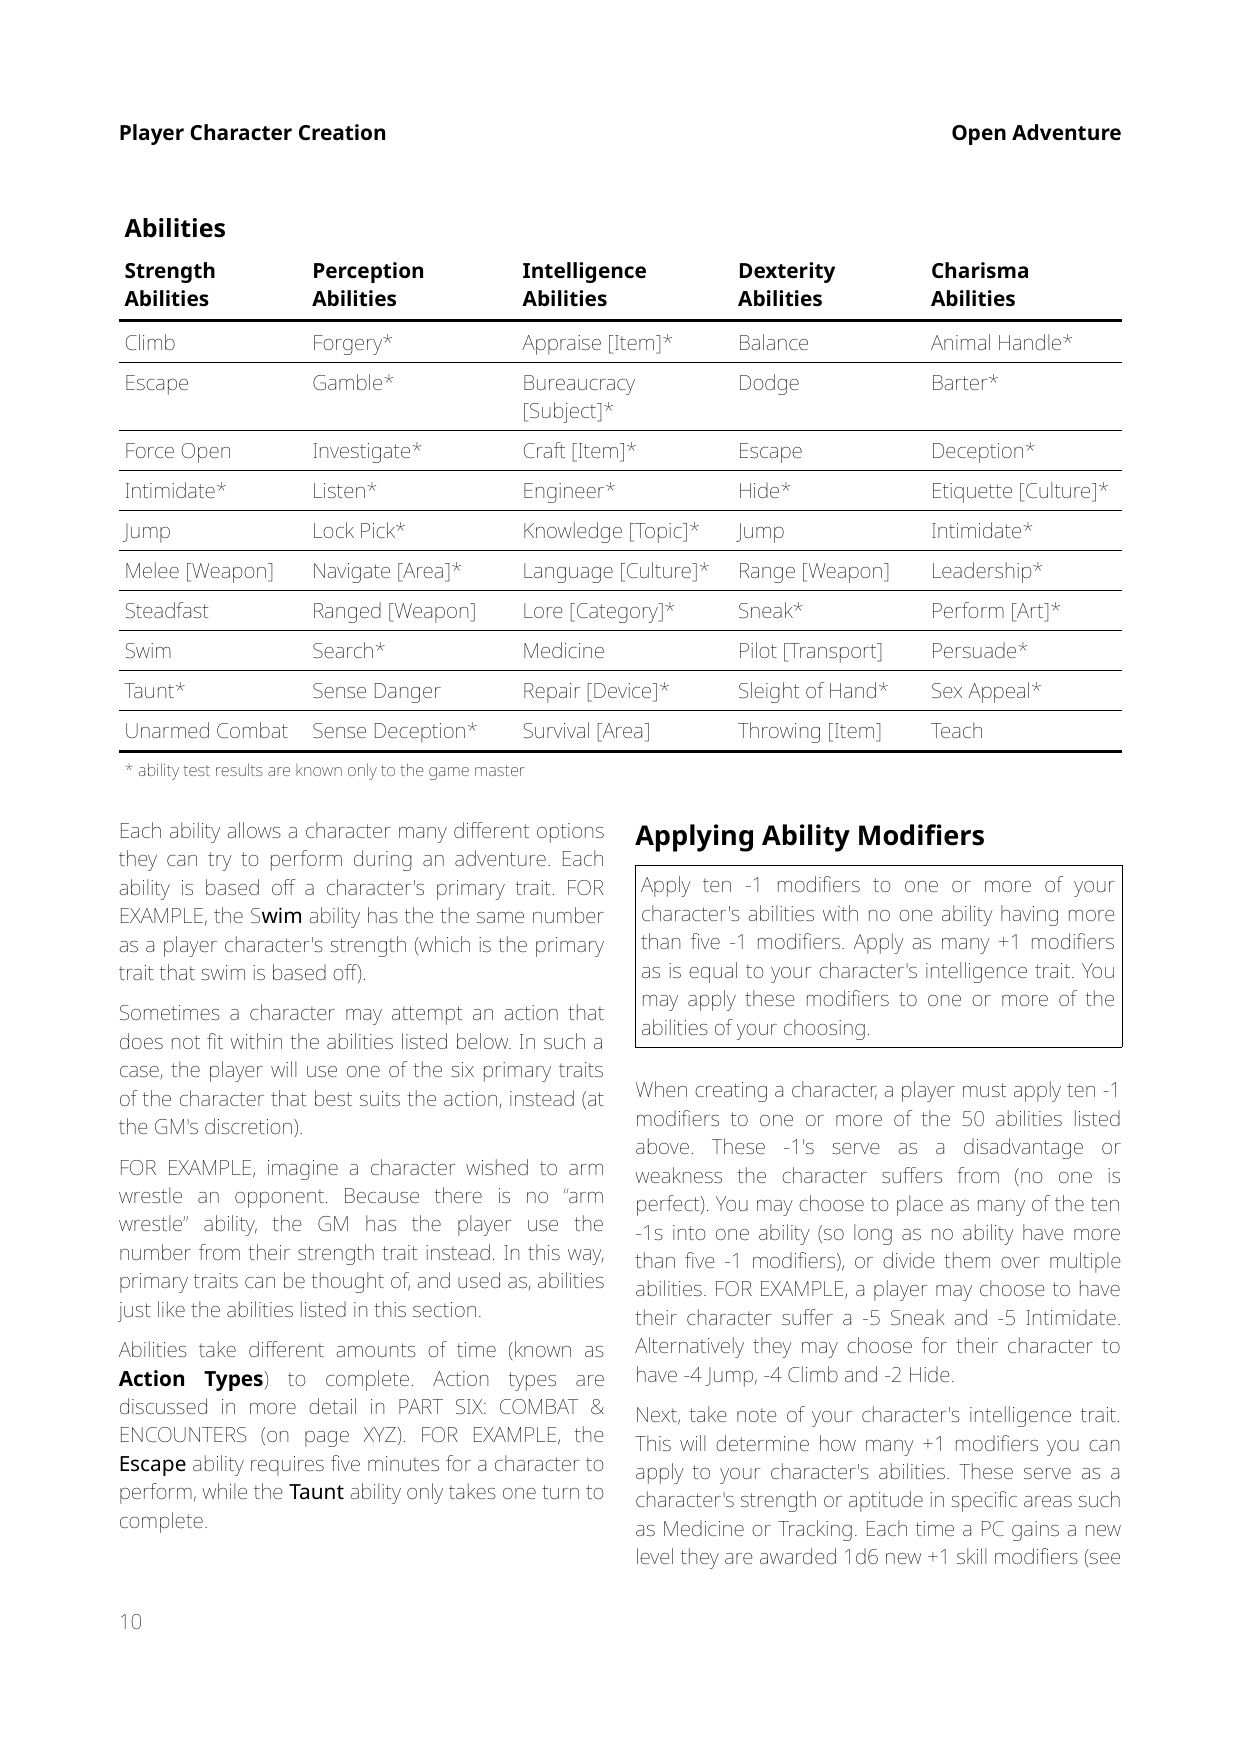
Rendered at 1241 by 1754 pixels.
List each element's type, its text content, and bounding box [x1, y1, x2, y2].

table_cell Barter* [925, 363, 1122, 430]
table_cell Strength Abilities [119, 250, 306, 319]
table_cell Sneak* [732, 591, 925, 630]
text When creating a character, a player must apply ten -1 modifiers to one or more of the 50 abilities listed above. These -1's serve as a disadvantage or weakness the character suffers from (no one is perfect). You may choose to place as many of the ten -1s into one ability (so long as no ability have more than five -1 modifiers), or divide them over multiple abilities. FOR EXAMPLE, a player may choose to have their character suffer a -5 Sneak and -5 Intimidate. Alternatively they may choose for their character to have -4 Jump, -4 Climb and -2 Hide. [635, 1048, 1122, 1388]
table_cell Survival [Area] [517, 711, 732, 750]
text Each ability allows a character many different options they can try to perform during an adventure. Each ability is based off a character's primary trait. FOR EXAMPLE, the Swim ability has the the same number as a player character's strength (which is the primary trait that swim is based off). [118, 816, 605, 987]
table_cell Investigate* [306, 431, 517, 470]
table_cell Gamble* [306, 363, 517, 430]
text Abilities take different amounts of time (known as Action Types) to complete. Action types are discussed in more detail in PART SIX: COMBAT & ENCOUNTERS (on page XYZ). FOR EXAMPLE, the Escape ability requires five minutes for a character to perform, while the Taunt ability only takes one turn to complete. [118, 1335, 605, 1534]
table_cell Medicine [517, 631, 732, 670]
table_cell Appraise [Item]* [517, 322, 732, 362]
text Next, take note of your character's intelligence trait. This will determine how many +1 modifiers you can apply to your character's abilities. These serve as a character's strength or aptitude in specific areas such as Medicine or Tracking. Each time a PC gains a new level they are awarded 1d6 new +1 skill modifiers (see [635, 1400, 1122, 1571]
text Applying Ability Modifiers [635, 816, 1122, 853]
text FOR EXAMPLE, imagine a character wished to arm wrestle an opponent. Because there is no “arm wrestle” ability, the GM has the player use the number from their strength trait instead. In this way, primary traits can be thought of, and used as, abilities just like the abilities listed in this section. [118, 1153, 605, 1323]
table_cell Sense Deception* [306, 711, 517, 750]
table_cell Dodge [732, 363, 925, 430]
table_cell Pilot [Transport] [732, 631, 925, 670]
table_cell Deception* [925, 431, 1122, 470]
table_cell Hide* [732, 471, 925, 510]
table_cell Leadership* [925, 551, 1122, 590]
table_cell Dexterity Abilities [732, 250, 925, 319]
table_cell Animal Handle* [925, 322, 1122, 362]
table_cell Throwing [Item] [732, 711, 925, 750]
table_cell Craft [Item]* [517, 431, 732, 470]
table_cell Taunt* [119, 671, 306, 710]
table_cell Language [Culture]* [517, 551, 732, 590]
table_cell Balance [732, 322, 925, 362]
table_cell Jump [119, 511, 306, 550]
table_header Apply ten -1 modifiers to one or more of your character's abilities with no one ability having more than five -1 modifiers. Apply as many +1 modifiers as is equal to your character's intelligence trait. You may apply these modifiers to one or more of the abilities of your choosing. [636, 866, 1122, 1047]
table_cell Persuade* [925, 631, 1122, 670]
table_cell Melee [Weapon] [119, 551, 306, 590]
table_cell Ranged [Weapon] [306, 591, 517, 630]
table_cell Perform [Art]* [925, 591, 1122, 630]
table_cell Force Open [119, 431, 306, 470]
table_cell Charisma Abilities [925, 250, 1122, 319]
table_cell Steadfast [119, 591, 306, 630]
table_cell Search* [306, 631, 517, 670]
table_cell Escape [732, 431, 925, 470]
table_cell Swim [119, 631, 306, 670]
table_cell Sleight of Hand* [732, 671, 925, 710]
table_cell Bureaucracy [Subject]* [517, 363, 732, 430]
table_cell Escape [119, 363, 306, 430]
table_cell Unarmed Combat [119, 711, 306, 750]
table_cell Repair [Device]* [517, 671, 732, 710]
text Sometimes a character may attempt an action that does not fit within the abilities listed below. In such a case, the player will use one of the six primary traits of the character that best suits the action, instead (at the GM's discretion). [118, 998, 605, 1141]
table_cell Perception Abilities [306, 250, 517, 319]
table_cell Jump [732, 511, 925, 550]
table_cell Intimidate* [119, 471, 306, 510]
table_header Abilities [119, 205, 1122, 250]
table_cell Teach [925, 711, 1122, 750]
table_cell * ability test results are known only to the game master [119, 753, 1122, 787]
table_cell Forgery* [306, 322, 517, 362]
table_cell Lore [Category]* [517, 591, 732, 630]
table_cell Lock Pick* [306, 511, 517, 550]
table_cell Etiquette [Culture]* [925, 471, 1122, 510]
table_cell Knowledge [Topic]* [517, 511, 732, 550]
table_cell Sense Danger [306, 671, 517, 710]
table_cell Intimidate* [925, 511, 1122, 550]
table_cell Climb [119, 322, 306, 362]
table_cell Navigate [Area]* [306, 551, 517, 590]
table_cell Listen* [306, 471, 517, 510]
table_cell Sex Appeal* [925, 671, 1122, 710]
table_cell Intelligence Abilities [517, 250, 732, 319]
table_cell Engineer* [517, 471, 732, 510]
table_cell Range [Weapon] [732, 551, 925, 590]
